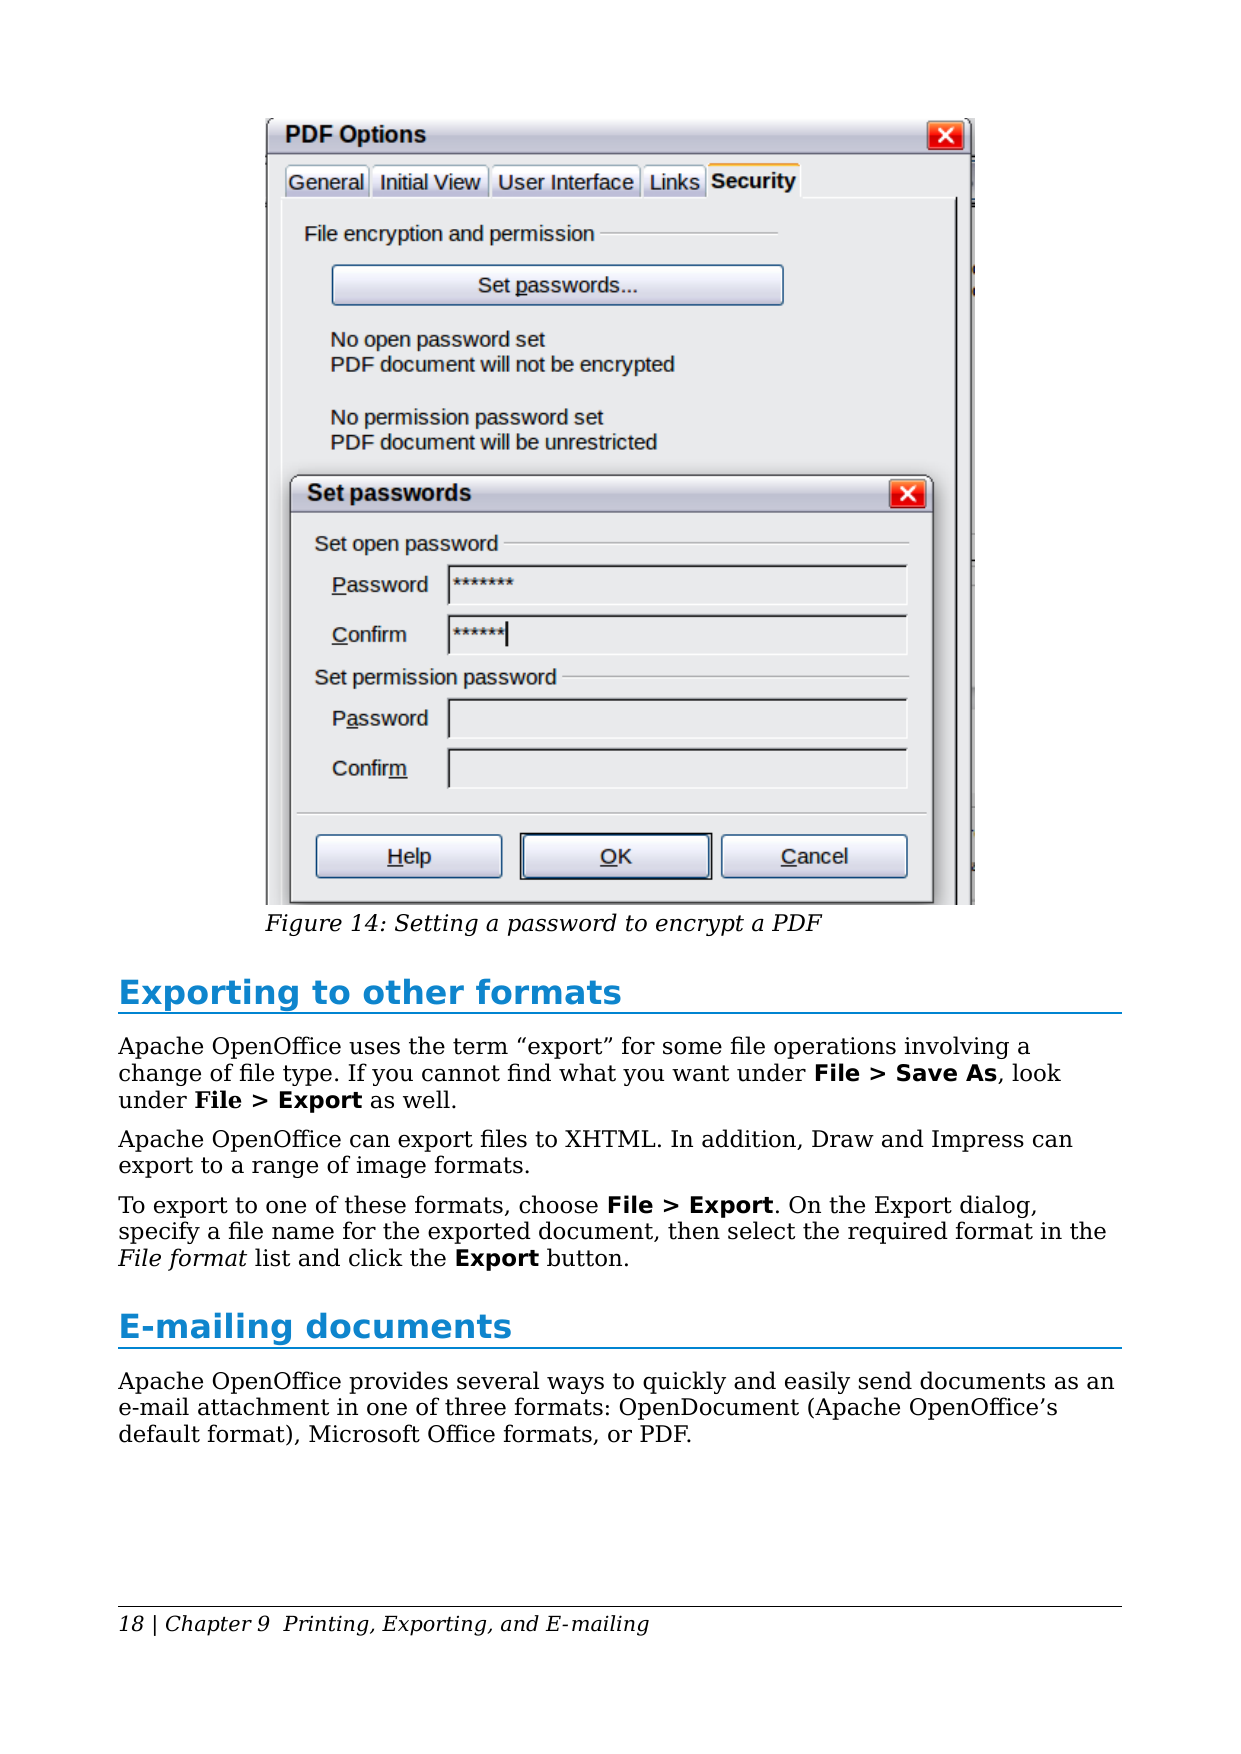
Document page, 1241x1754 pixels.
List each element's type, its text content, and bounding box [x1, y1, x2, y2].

subtitle E-mailing documents [118, 1308, 1122, 1347]
subtitle Exporting to other formats [118, 973, 1122, 1012]
text Apache OpenOffice uses the term “export” for some file operations involving a change of file type. If you cannot find what you want under File > Save As, look under File > Export as well. [118, 1033, 1122, 1113]
picture [265, 118, 975, 905]
text Figure 14: Setting a password to encrypt a PDF [265, 911, 975, 937]
text Apache OpenOffice can export files to XHTML. In addition, Draw and Impress can export to a range of image formats. [118, 1126, 1122, 1179]
text Apache OpenOffice provides several ways to quickly and easily send documents as an e-mail attachment in one of three formats: OpenDocument (Apache OpenOffice’s default format), Microsoft Office formats, or PDF. [118, 1368, 1122, 1448]
text To export to one of these formats, choose File > Export. On the Export dialog, specify a file name for the exported document, then select the required format in the File format list and click the Export button. [118, 1192, 1122, 1272]
